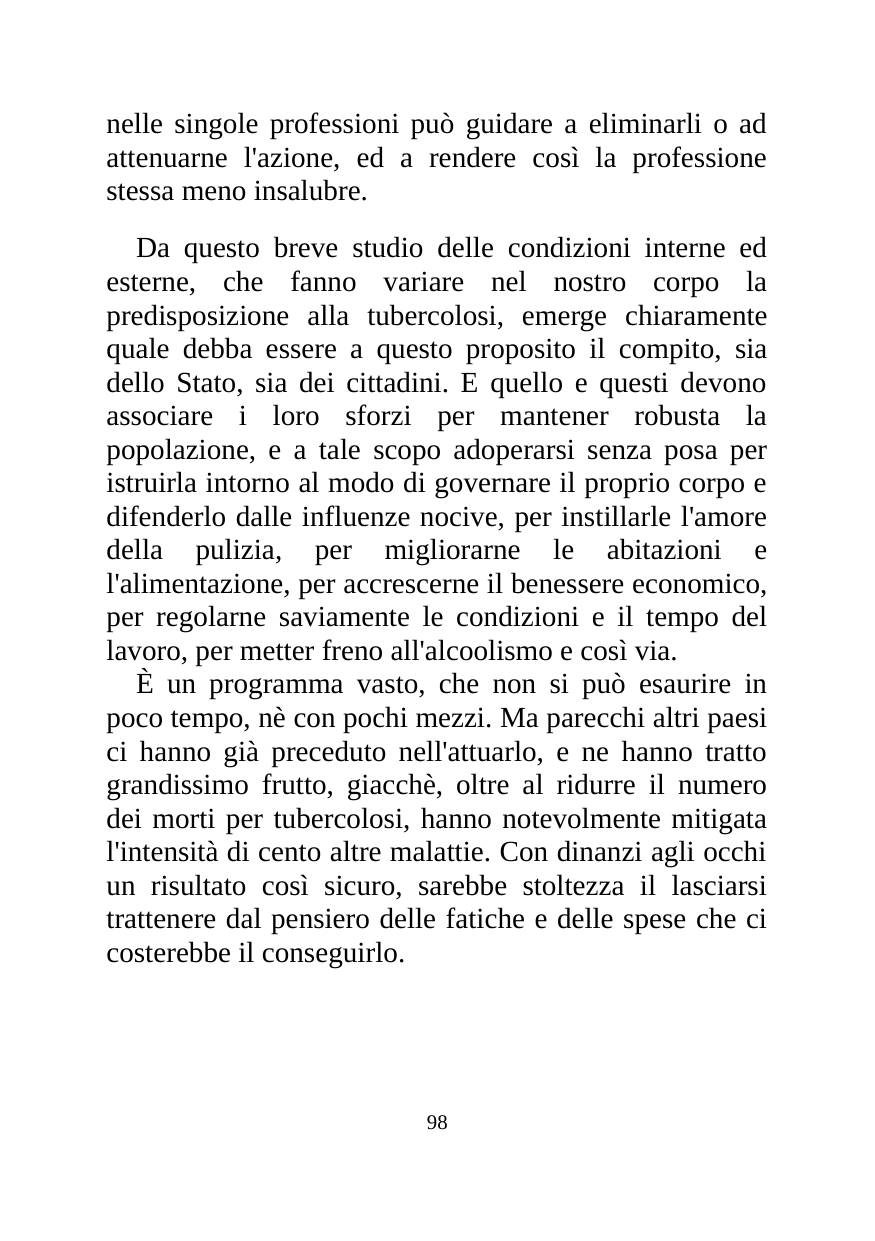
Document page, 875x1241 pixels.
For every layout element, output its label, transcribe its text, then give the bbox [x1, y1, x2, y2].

text Da questo breve studio delle condizioni interne ed esterne, che fanno variare nel nostro corpo la predisposizione alla tubercolosi, emerge chiaramente quale debba essere a questo proposito il compito, sia dello Stato, sia dei cittadini. E quello e questi devono associare i loro sforzi per mantener robusta la popolazione, e a tale scopo adoperarsi senza posa per istruirla intorno al modo di governare il proprio corpo e difenderlo dalle influenze nocive, per instillarle l'amore della pulizia, per migliorarne le abitazioni e l'alimentazione, per accrescerne il benessere economico, per regolarne saviamente le condizioni e il tempo del lavoro, per metter freno all'alcoolismo e così via. [106, 231, 768, 667]
text nelle singole professioni può guidare a eliminarli o ad attenuarne l'azione, ed a rendere così la professione stessa meno insalubre. [106, 106, 768, 207]
text È un programma vasto, che non si può esaurire in poco tempo, nè con pochi mezzi. Ma parecchi altri paesi ci hanno già preceduto nell'attuarlo, e ne hanno tratto grandissimo frutto, giacchè, oltre al ridurre il numero dei morti per tubercolosi, hanno notevolmente mitigata l'intensità di cento altre malattie. Con dinanzi agli occhi un risultato così sicuro, sarebbe stoltezza il lasciarsi trattenere dal pensiero delle fatiche e delle spese che ci costerebbe il conseguirlo. [106, 667, 768, 968]
